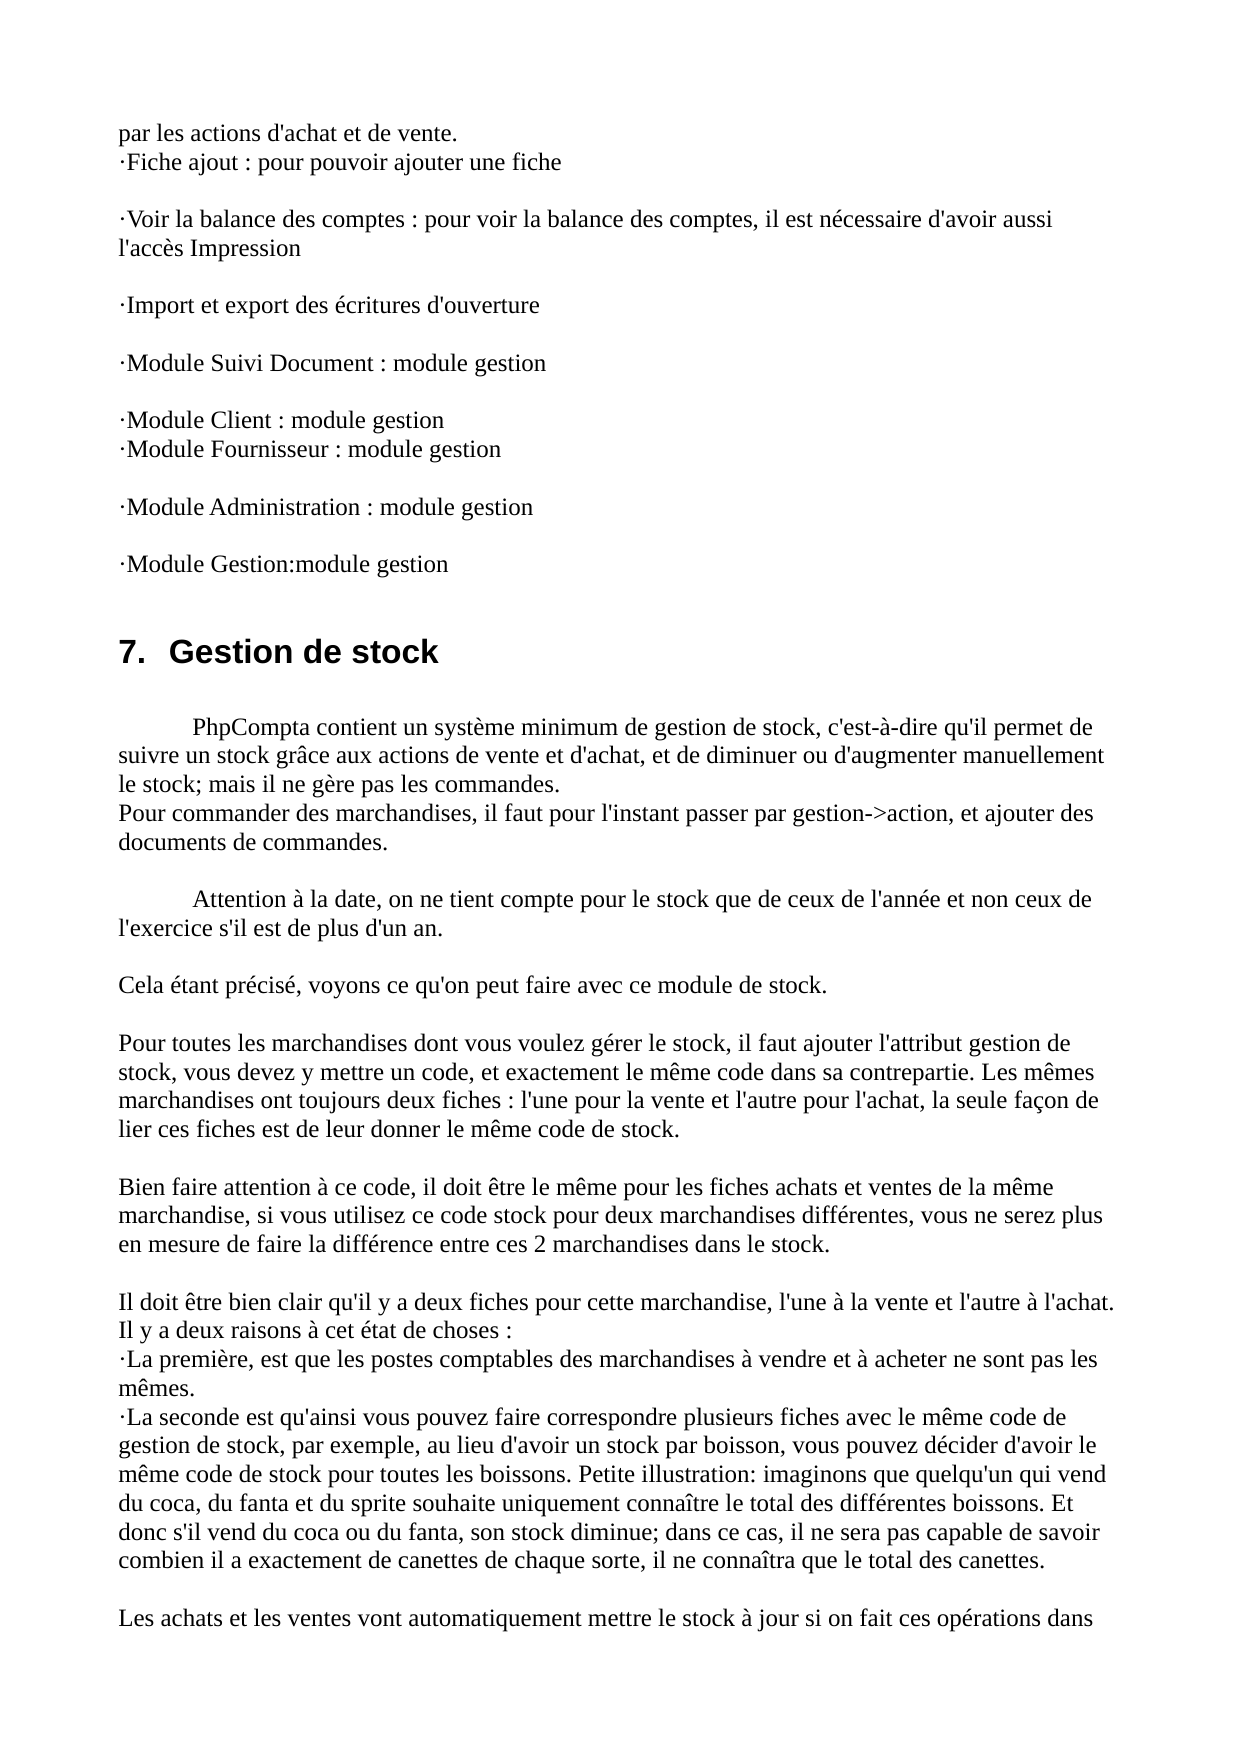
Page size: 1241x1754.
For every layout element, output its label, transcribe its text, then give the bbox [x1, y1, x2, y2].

text Pour toutes les marchandises dont vous voulez gérer le stock, il faut ajouter l'attribut gestion de stock, vous devez y mettre un code, et exactement le même code dans sa contrepartie. Les mêmes marchandises ont toujours deux fiches : l'une pour la vente et l'autre pour l'achat, la seule façon de lier ces fiches est de leur donner le même code de stock. [118, 1028, 1122, 1143]
subtitle Gestion de stock [118, 632, 1122, 671]
text Bien faire attention à ce code, il doit être le même pour les fiches achats et ventes de la même marchandise, si vous utilisez ce code stock pour deux marchandises différentes, vous ne serez plus en mesure de faire la différence entre ces 2 marchandises dans le stock. [118, 1172, 1122, 1258]
text Attention à la date, on ne tient compte pour le stock que de ceux de l'année et non ceux de l'exercice s'il est de plus d'un an. [118, 884, 1122, 942]
text ·La première, est que les postes comptables des marchandises à vendre et à acheter ne sont pas les mêmes. [118, 1344, 1122, 1402]
text ·Import et export des écritures d'ouverture [118, 291, 1122, 319]
text ·Module Fournisseur : module gestion [118, 434, 1122, 463]
text ·Fiche ajout : pour pouvoir ajouter une fiche [118, 147, 1122, 176]
text Il doit être bien clair qu'il y a deux fiches pour cette marchandise, l'une à la vente et l'autre à l'achat. Il y a deux raisons à cet état de choses : [118, 1287, 1122, 1344]
text ·Voir la balance des comptes : pour voir la balance des comptes, il est nécessaire d'avoir aussi l'accès Impression [118, 204, 1122, 262]
text ·Module Administration : module gestion [118, 492, 1122, 521]
text Cela étant précisé, voyons ce qu'on peut faire avec ce module de stock. [118, 971, 1122, 999]
text ·La seconde est qu'ainsi vous pouvez faire correspondre plusieurs fiches avec le même code de gestion de stock, par exemple, au lieu d'avoir un stock par boisson, vous pouvez décider d'avoir le même code de stock pour toutes les boissons. Petite illustration: imaginons que quelqu'un qui vend du coca, du fanta et du sprite souhaite uniquement connaître le total des différentes boissons. Et donc s'il vend du coca ou du fanta, son stock diminue; dans ce cas, il ne sera pas capable de savoir combien il a exactement de canettes de chaque sorte, il ne connaîtra que le total des canettes. [118, 1402, 1122, 1574]
text par les actions d'achat et de vente. [118, 118, 1122, 147]
text ·Module Gestion:module gestion [118, 549, 1122, 578]
text ·Module Suivi Document : module gestion [118, 348, 1122, 377]
text ·Module Client : module gestion [118, 406, 1122, 434]
text PhpCompta contient un système minimum de gestion de stock, c'est-à-dire qu'il permet de suivre un stock grâce aux actions de vente et d'achat, et de diminuer ou d'augmenter manuellement le stock; mais il ne gère pas les commandes. [118, 712, 1122, 798]
text Les achats et les ventes vont automatiquement mettre le stock à jour si on fait ces opérations dans [118, 1603, 1122, 1632]
text Pour commander des marchandises, il faut pour l'instant passer par gestion->action, et ajouter des documents de commandes. [118, 798, 1122, 856]
